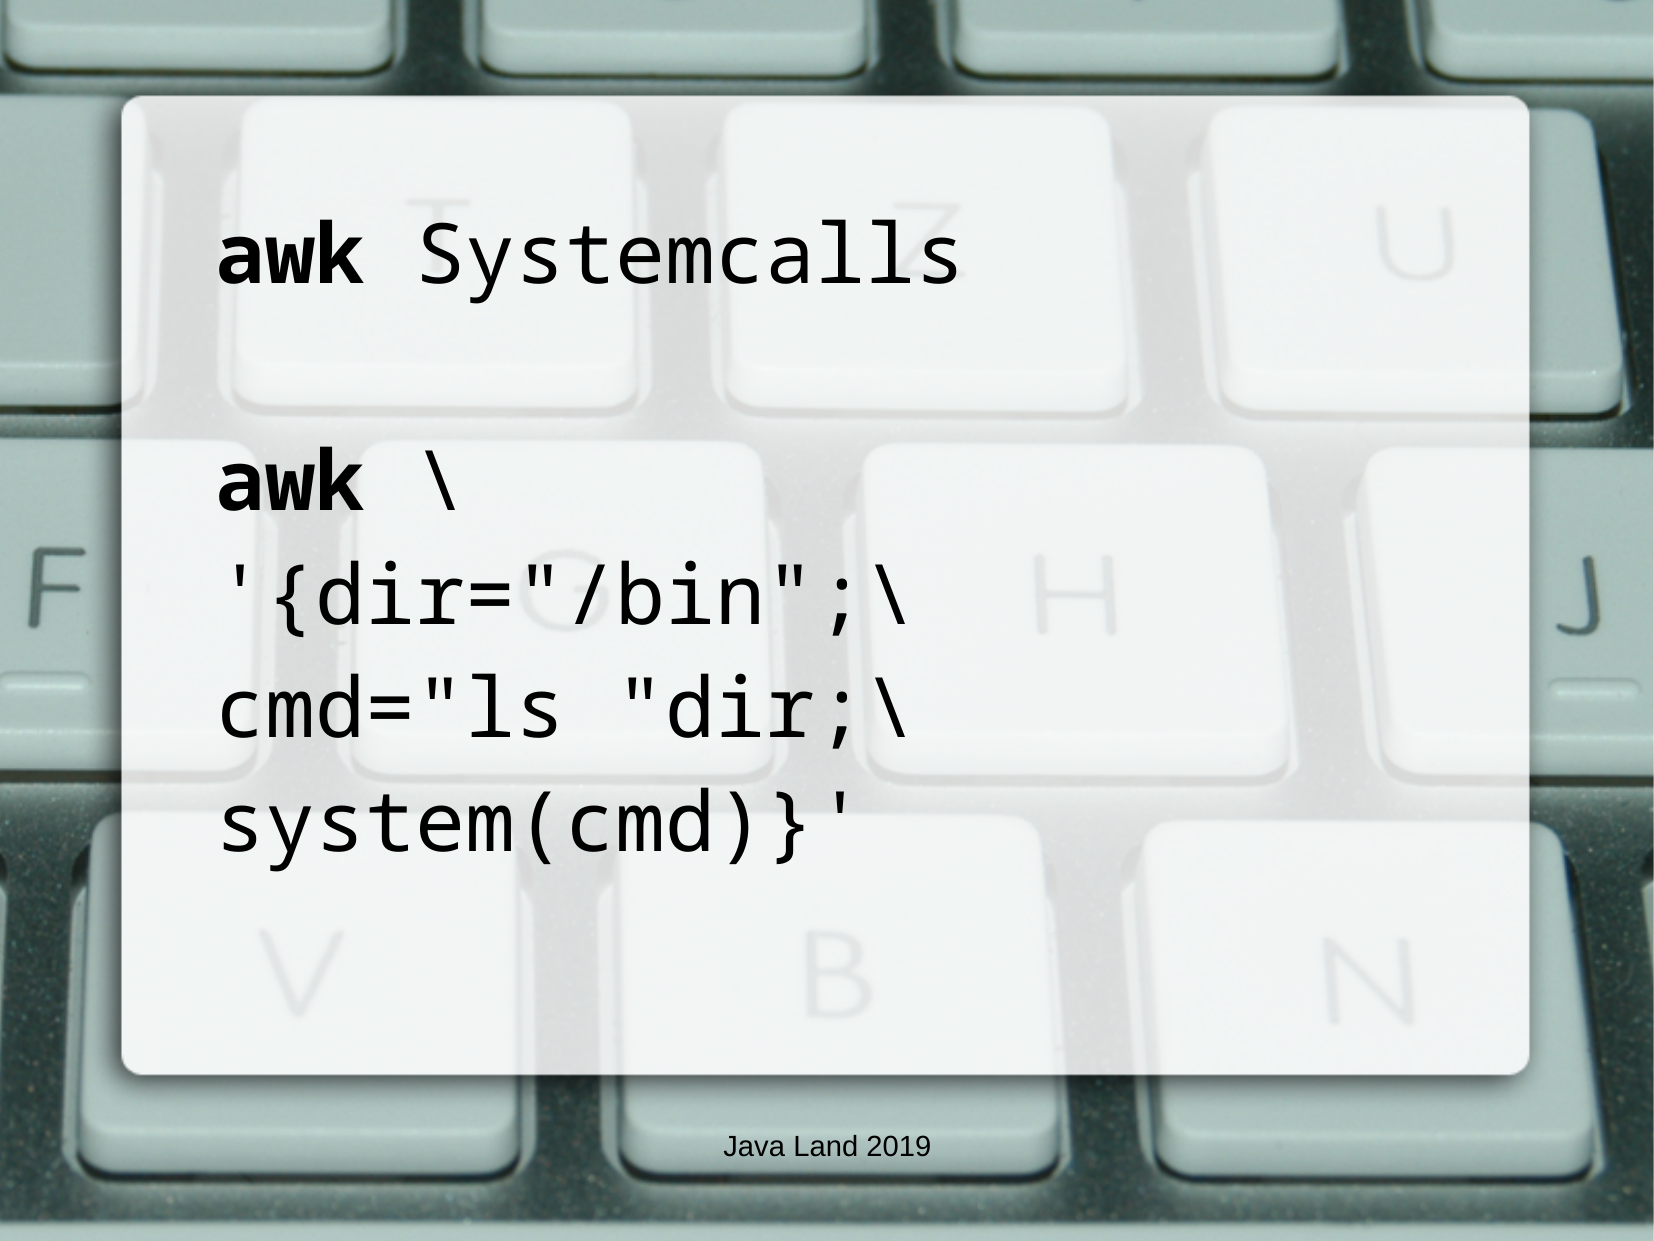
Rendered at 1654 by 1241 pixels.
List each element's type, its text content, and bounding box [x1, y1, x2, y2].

title [280, 170, 1436, 934]
picture [0, 0, 1654, 1241]
text_box awk Systemcalls awk \ '{dir="/bin";\ cmd="ls "dir;\ system(cmd)}' [215, 194, 1426, 1034]
